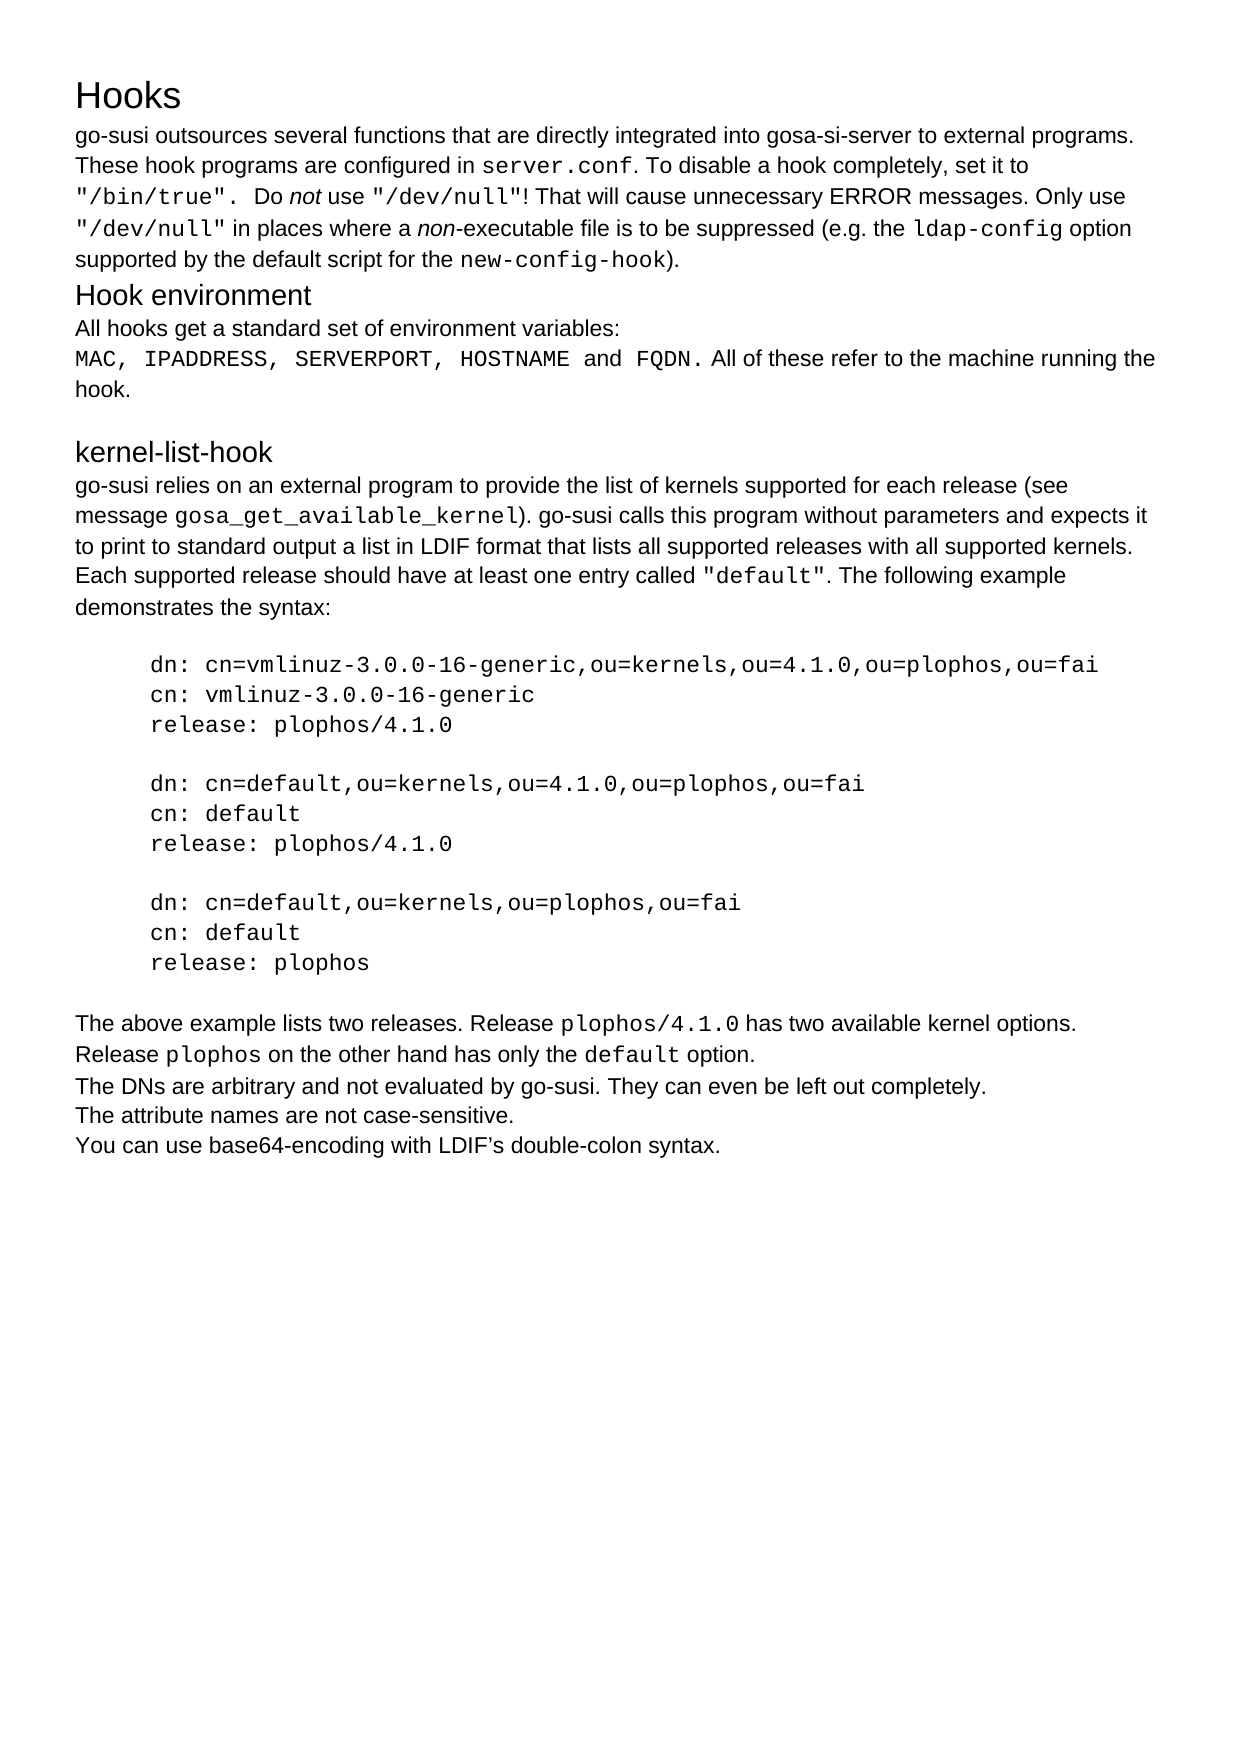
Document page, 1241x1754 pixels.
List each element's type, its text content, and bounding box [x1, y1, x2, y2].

text The above example lists two releases. Release plophos/4.1.0 has two available kernel options. Release plophos on the other hand has only the default option. [75, 1010, 1165, 1069]
text dn: cn=default,ou=kernels,ou=plophos,ou=fai [150, 892, 1165, 918]
text release: plophos/4.1.0 [150, 713, 1165, 739]
text MAC, IPADDRESS, SERVERPORT, HOSTNAME and FQDN. All of these refer to the machine running the hook. [75, 345, 1165, 402]
text cn: vmlinuz-3.0.0-16-generic [150, 683, 1165, 709]
text cn: default [150, 802, 1165, 828]
text go-susi relies on an external program to provide the list of kernels supported for each release (see message gosa_get_available_kernel). go-susi calls this program without parameters and expects it to print to standard output a list in LDIF format that lists all supported releases with all supported kernels. Each supported release should have at least one entry called "default". The following example demonstrates the syntax: [75, 473, 1165, 620]
text The attribute names are not case-sensitive. [75, 1103, 1165, 1128]
text The DNs are arbitrary and not evaluated by go-susi. They can even be left out completely. [75, 1073, 1165, 1099]
text release: plophos/4.1.0 [150, 832, 1165, 858]
text dn: cn=default,ou=kernels,ou=4.1.0,ou=plophos,ou=fai [150, 772, 1165, 798]
subtitle kernel-list-hook [75, 436, 1165, 468]
text All hooks get a standard set of environment variables: [75, 316, 1165, 342]
text dn: cn=vmlinuz-3.0.0-16-generic,ou=kernels,ou=4.1.0,ou=plophos,ou=fai [150, 653, 1165, 679]
text You can use base64-encoding with LDIF’s double-colon syntax. [75, 1132, 1165, 1158]
subtitle Hooks [75, 75, 1165, 117]
subtitle Hook environment [75, 279, 1165, 311]
text release: plophos [150, 951, 1165, 977]
text go-susi outsources several functions that are directly integrated into gosa-si-server to external programs. These hook programs are configured in server.conf. To disable a hook completely, set it to "/bin/true". Do not use "/dev/null"! That will cause unnecessary ERROR messages. Only use "/dev/null" in places where a non-executable file is to be suppressed (e.g. the ldap-config option supported by the default script for the new-config-hook). [75, 123, 1165, 274]
text cn: default [150, 921, 1165, 947]
